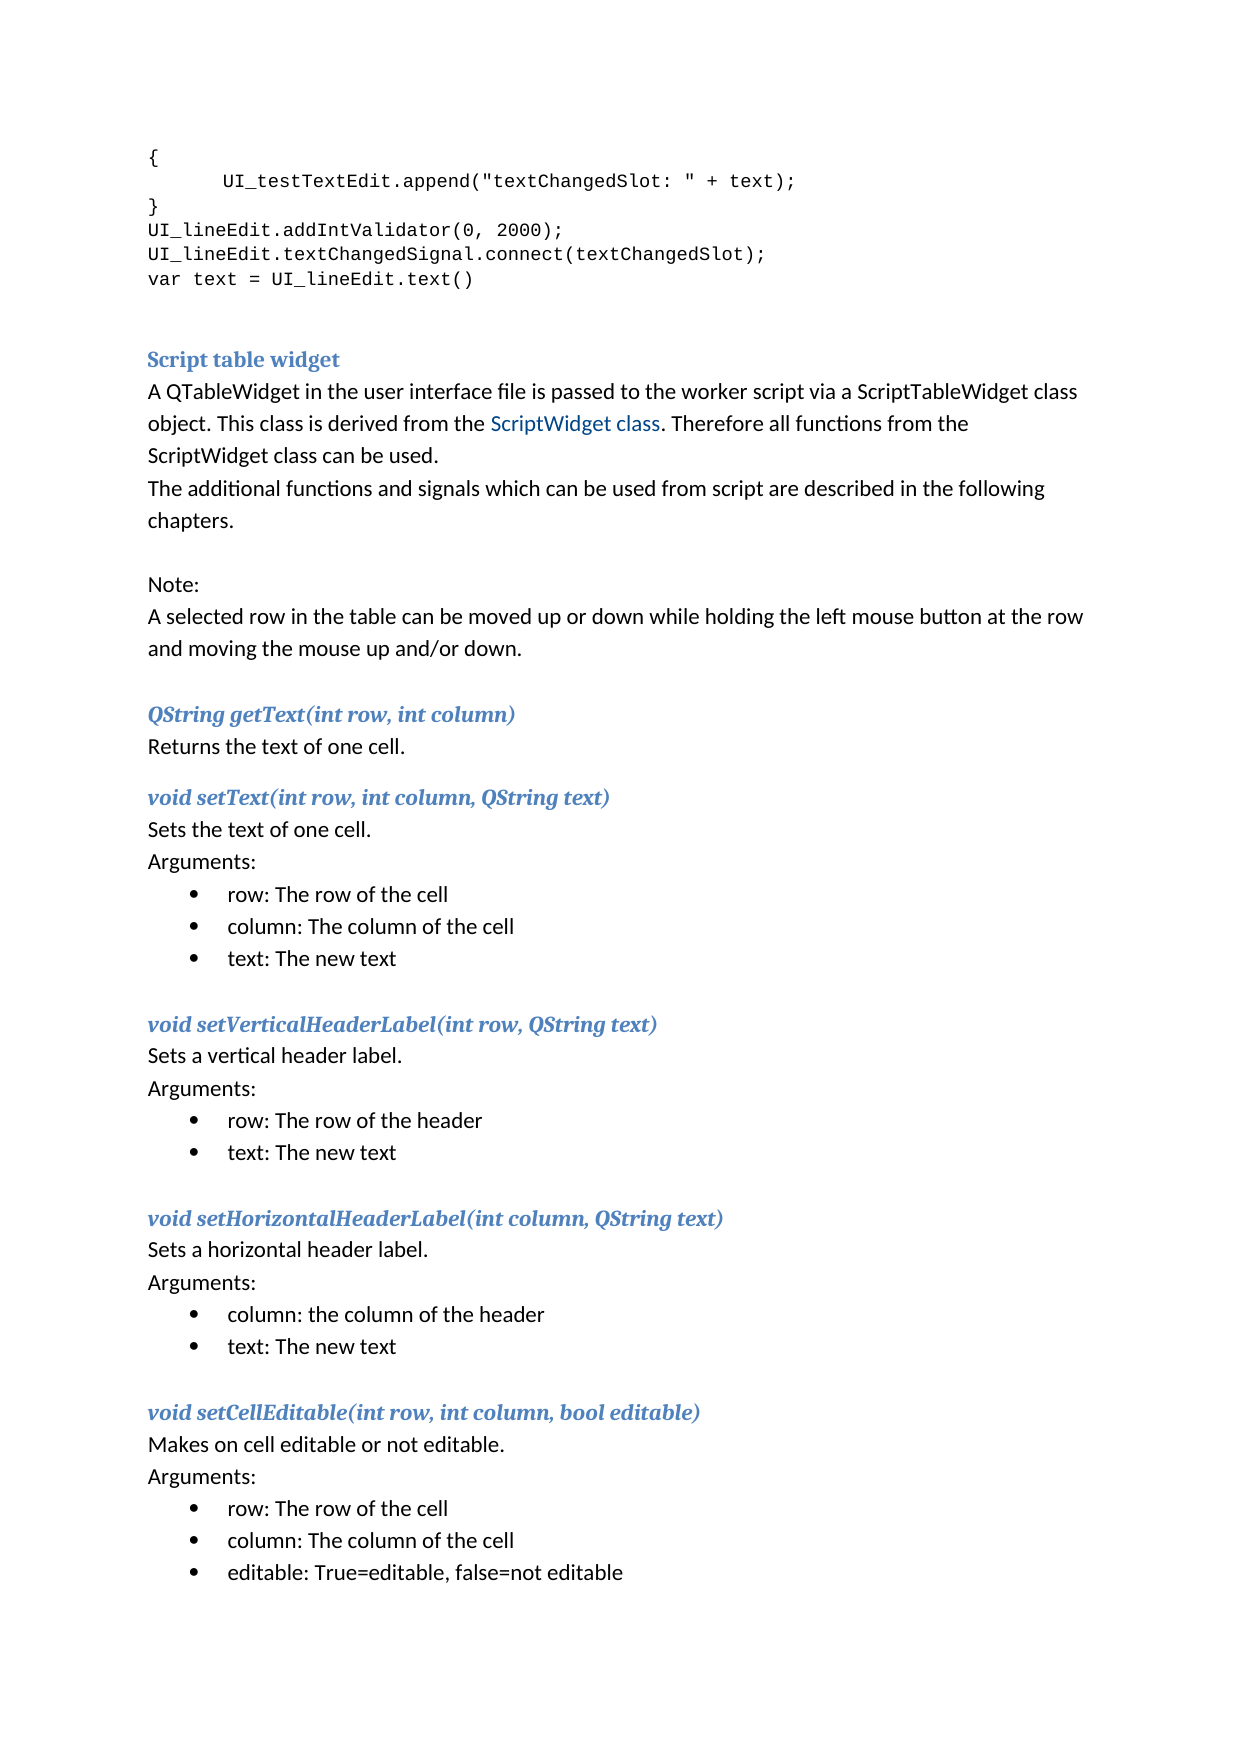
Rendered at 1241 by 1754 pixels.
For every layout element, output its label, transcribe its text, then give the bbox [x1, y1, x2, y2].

list row: The row of the header [190, 1106, 1093, 1134]
subtitle void setCellEditable(int row, int column, bool editable) [148, 1399, 1093, 1426]
text Sets a horizontal header label. [148, 1236, 1093, 1264]
list column: The column of the cell [190, 912, 1093, 940]
text A selected row in the table can be moved up or down while holding the left mouse button at the row and moving the mouse up and/or down. [148, 602, 1093, 663]
text UI_testTextEdit.append("textChangedSlot: " + text); [148, 172, 1093, 193]
text } [148, 196, 1093, 218]
list column: The column of the cell [190, 1526, 1093, 1554]
subtitle Script table widget [148, 347, 1093, 373]
text Makes on cell editable or not editable. [148, 1430, 1093, 1458]
list text: The new text [190, 944, 1093, 972]
text { [148, 148, 1093, 169]
list text: The new text [190, 1332, 1093, 1360]
subtitle QString getText(int row, int column) [148, 702, 1093, 728]
text UI_lineEdit.addIntValidator(0, 2000); [148, 221, 1093, 242]
text Arguments: [148, 847, 1093, 876]
list row: The row of the cell [190, 1494, 1093, 1522]
text UI_lineEdit.textChangedSignal.connect(textChangedSlot); [148, 245, 1093, 266]
subtitle void setHorizontalHeaderLabel(int column, QString text) [148, 1205, 1093, 1232]
text Arguments: [148, 1268, 1093, 1296]
list editable: True=editable, false=not editable [190, 1558, 1093, 1586]
list column: the column of the header [190, 1300, 1093, 1328]
text A QTableWidget in the user interface file is passed to the worker script via a ScriptTableWidget class object. This class is derived from the ScriptWidget class. Therefore all functions from the ScriptWidget class can be used. [148, 377, 1093, 469]
text Arguments: [148, 1074, 1093, 1102]
text var text = UI_lineEdit.text() [148, 269, 1093, 291]
subtitle void setVerticalHeaderLabel(int row, QString text) [148, 1011, 1093, 1038]
list row: The row of the cell [190, 880, 1093, 908]
text Note: [148, 570, 1093, 598]
subtitle void setText(int row, int column, QString text) [148, 785, 1093, 811]
text Sets a vertical header label. [148, 1042, 1093, 1069]
text Sets the text of one cell. [148, 815, 1093, 843]
list text: The new text [190, 1138, 1093, 1166]
text Returns the text of one cell. [148, 732, 1093, 760]
text Arguments: [148, 1462, 1093, 1490]
text The additional functions and signals which can be used from script are described in the following chapters. [148, 474, 1093, 534]
